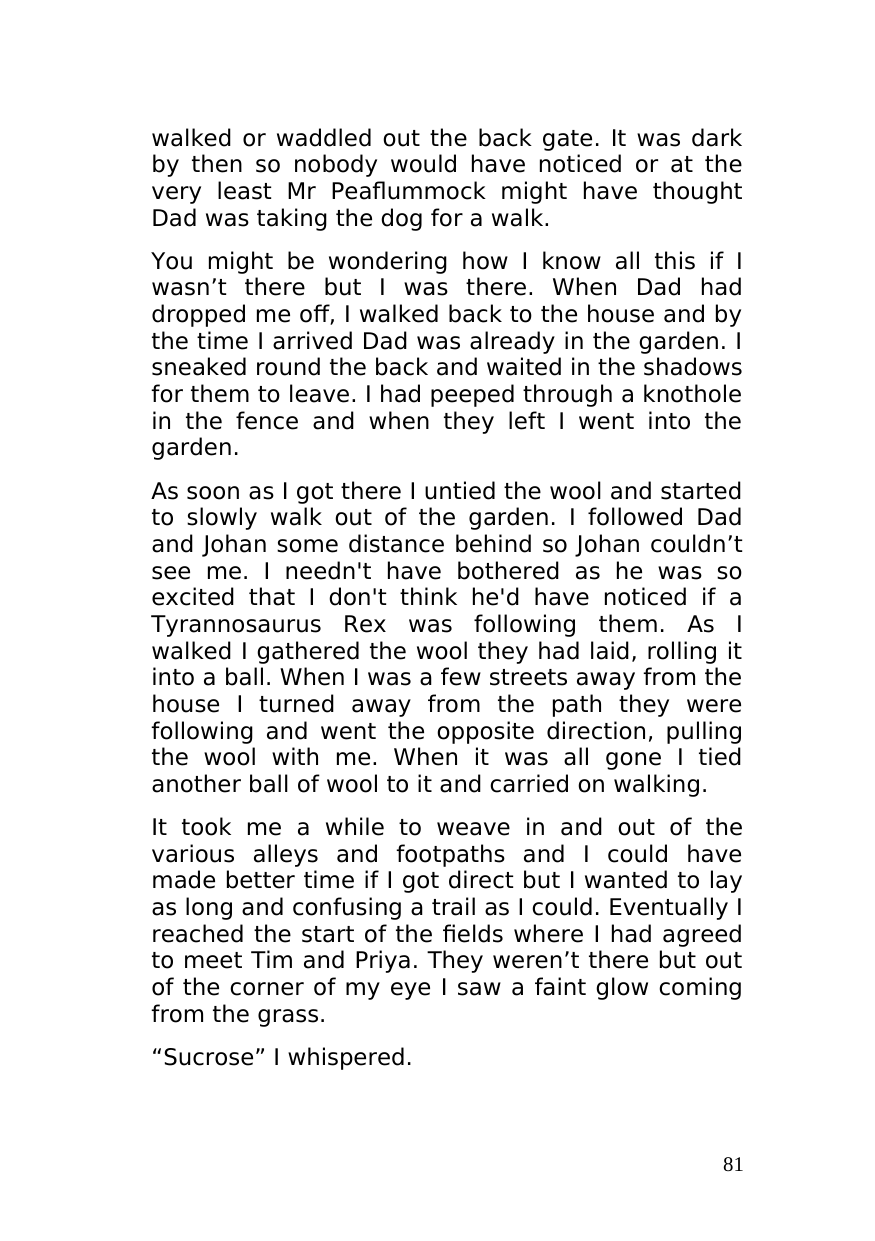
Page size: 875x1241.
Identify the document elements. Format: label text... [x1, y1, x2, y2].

text It took me a while to weave in and out of the various alleys and footpaths and I could have made better time if I got direct but I wanted to lay as long and confusing a trail as I could. Eventually I reached the start of the fields where I had agreed to meet Tim and Priya. They weren’t there but out of the corner of my eye I saw a faint glow coming from the grass. [151, 814, 743, 1028]
text As soon as I got there I untied the wool and started to slowly walk out of the garden. I followed Dad and Johan some distance behind so Johan couldn’t see me. I needn't have bothered as he was so excited that I don't think he'd have noticed if a Tyrannosaurus Rex was following them. As I walked I gathered the wool they had laid, rolling it into a ball. When I was a few streets away from the house I turned away from the path they were following and went the opposite direction, pulling the wool with me. When it was all gone I tied another ball of wool to it and carried on walking. [151, 478, 743, 798]
text “Sucrose” I whispered. [151, 1044, 743, 1071]
text You might be wondering how I know all this if I wasn’t there but I was there. When Dad had dropped me off, I walked back to the house and by the time I arrived Dad was already in the garden. I sneaked round the back and waited in the shadows for them to leave. I had peeped through a knothole in the fence and when they left I went into the garden. [151, 248, 743, 461]
text walked or waddled out the back gate. It was dark by then so nobody would have noticed or at the very least Mr Peaflummock might have thought Dad was taking the dog for a walk. [151, 125, 743, 231]
